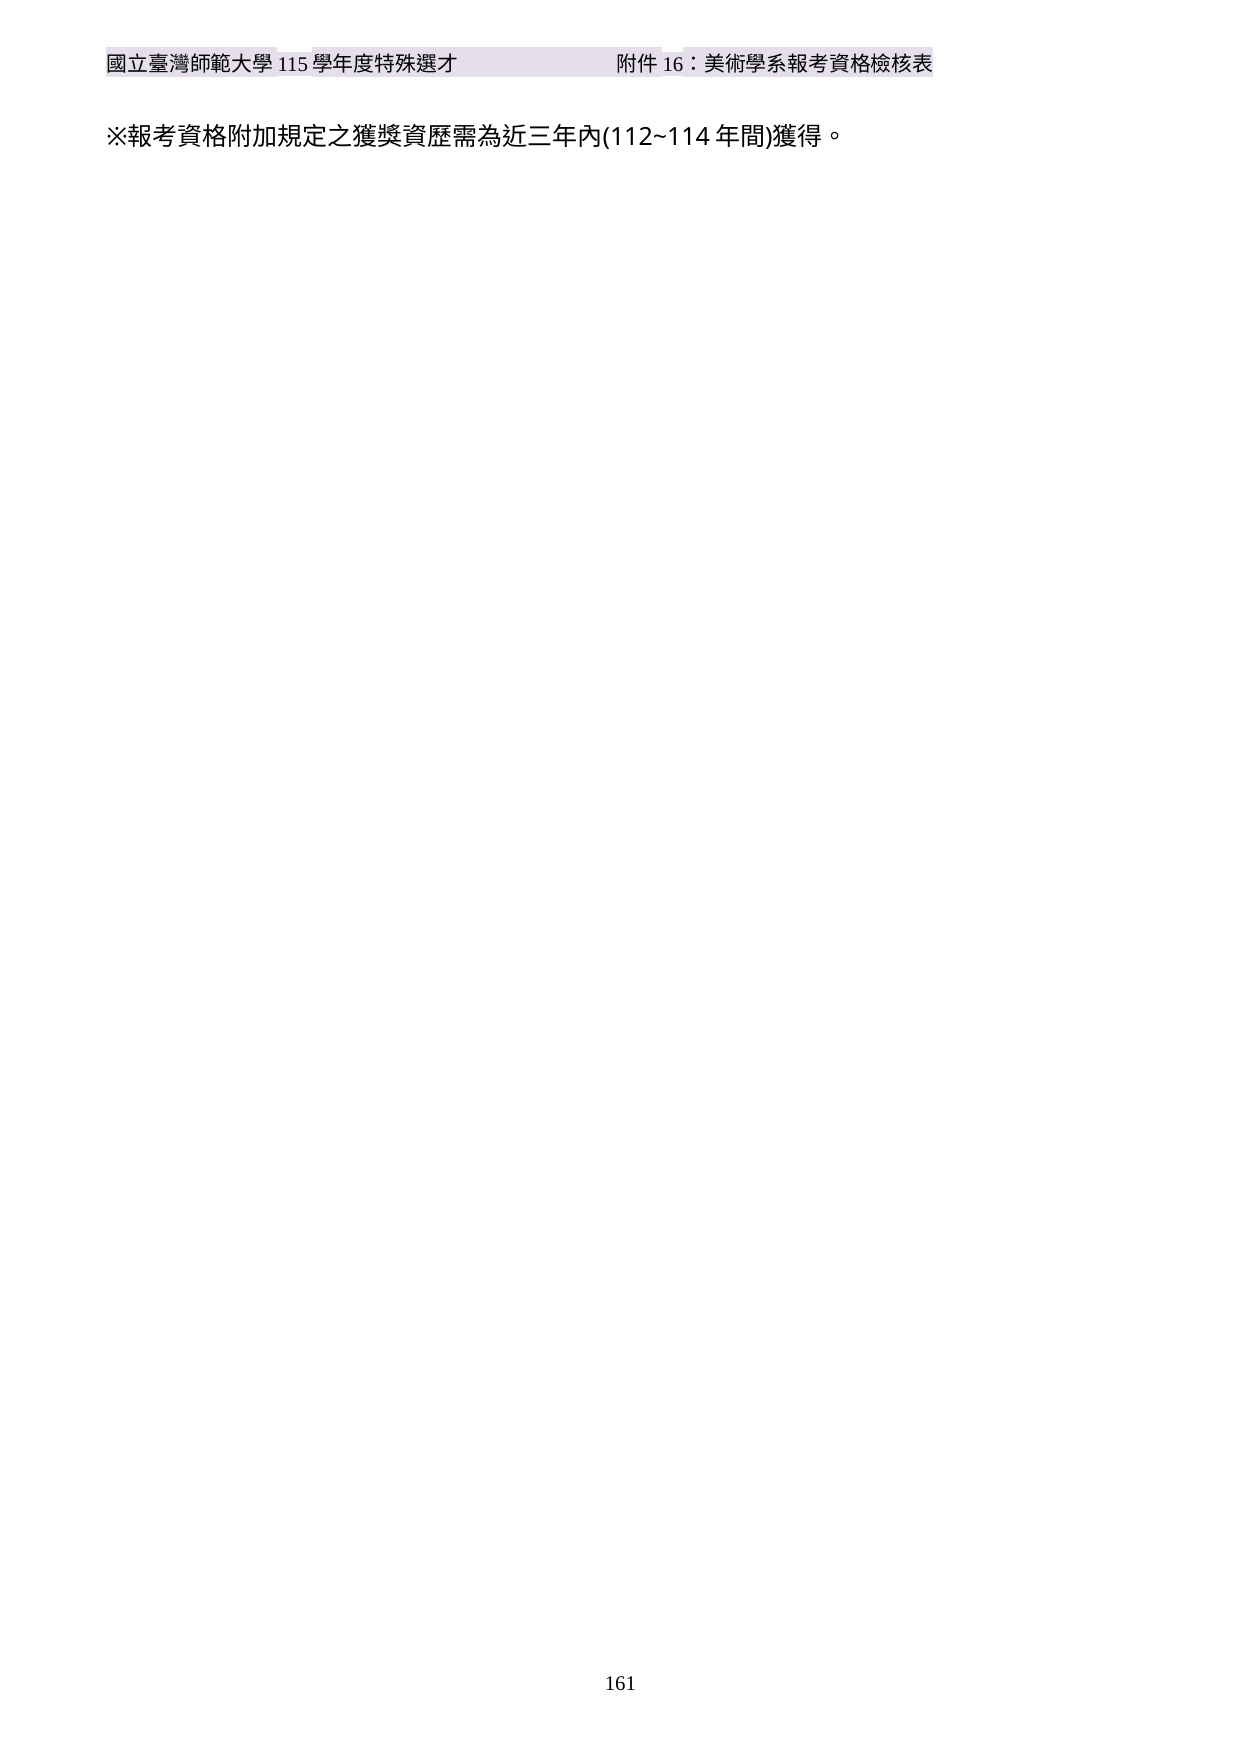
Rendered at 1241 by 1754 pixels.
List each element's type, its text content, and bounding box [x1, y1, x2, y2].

text ※報考資格附加規定之獲獎資歷需為近三年內(112~114年間)獲得。 [106, 93, 1134, 155]
